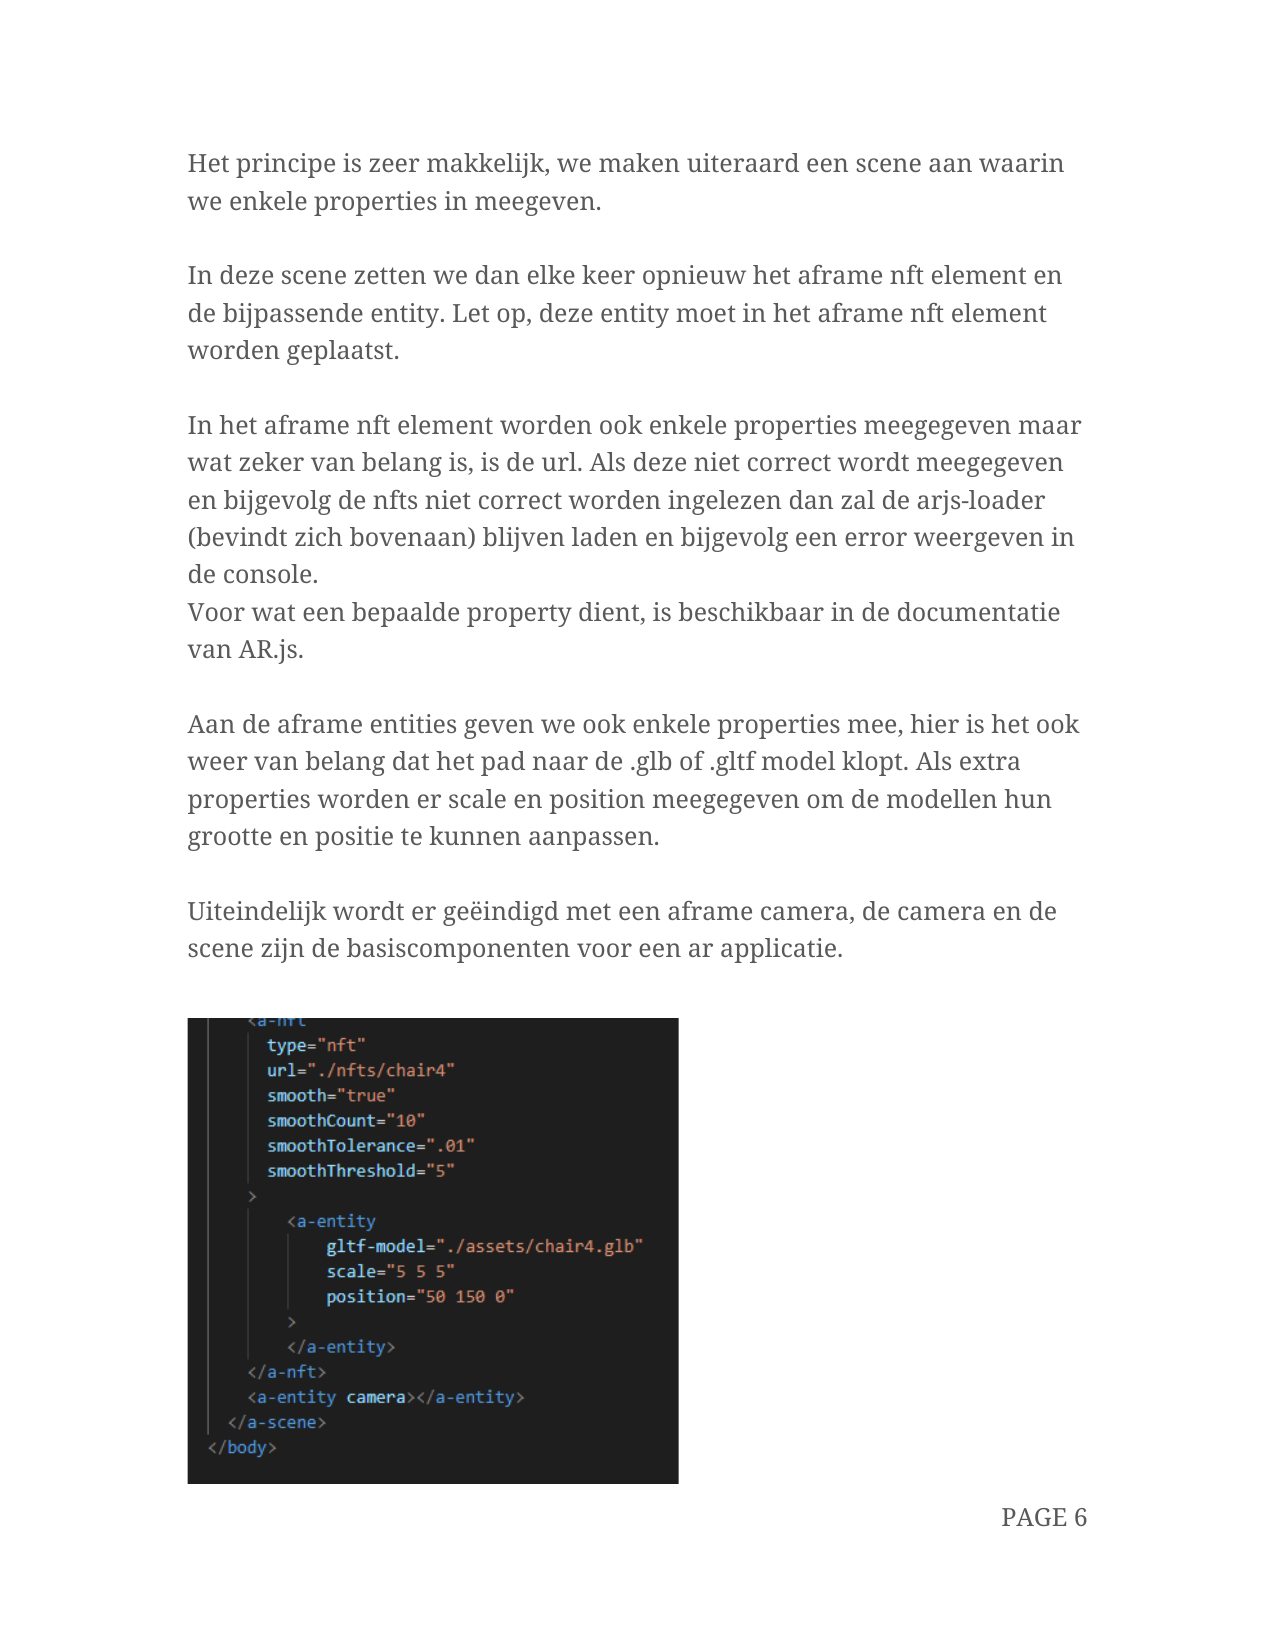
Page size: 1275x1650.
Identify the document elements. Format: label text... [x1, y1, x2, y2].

text Voor wat een bepaalde property dient, is beschikbaar in de documentatie van AR.js. [187, 594, 1087, 666]
text Uiteindelijk wordt er geëindigd met een aframe camera, de camera en de scene zijn de basiscomponenten voor een ar applicatie. [187, 894, 1087, 965]
text In deze scene zetten we dan elke keer opnieuw het aframe nft element en de bijpassende entity. Let op, deze entity moet in het aframe nft element worden geplaatst. [187, 258, 1087, 367]
text Aan de aframe entities geven we ook enkele properties mee, hier is het ook weer van belang dat het pad naar de .glb of .gltf model klopt. Als extra properties worden er scale en position meegegeven om de modellen hun grootte en positie te kunnen aanpassen. [187, 707, 1087, 853]
text In het aframe nft element worden ook enkele properties meegegeven maar wat zeker van belang is, is de url. Als deze niet correct wordt meegegeven en bijgevolg de nfts niet correct worden ingelezen dan zal de arjs-loader (bevindt zich bovenaan) blijven laden en bijgevolg een error weergeven in de console. [187, 407, 1087, 591]
text Het principe is zeer makkelijk, we maken uiteraard een scene aan waarin we enkele properties in meegeven. [187, 146, 1087, 217]
